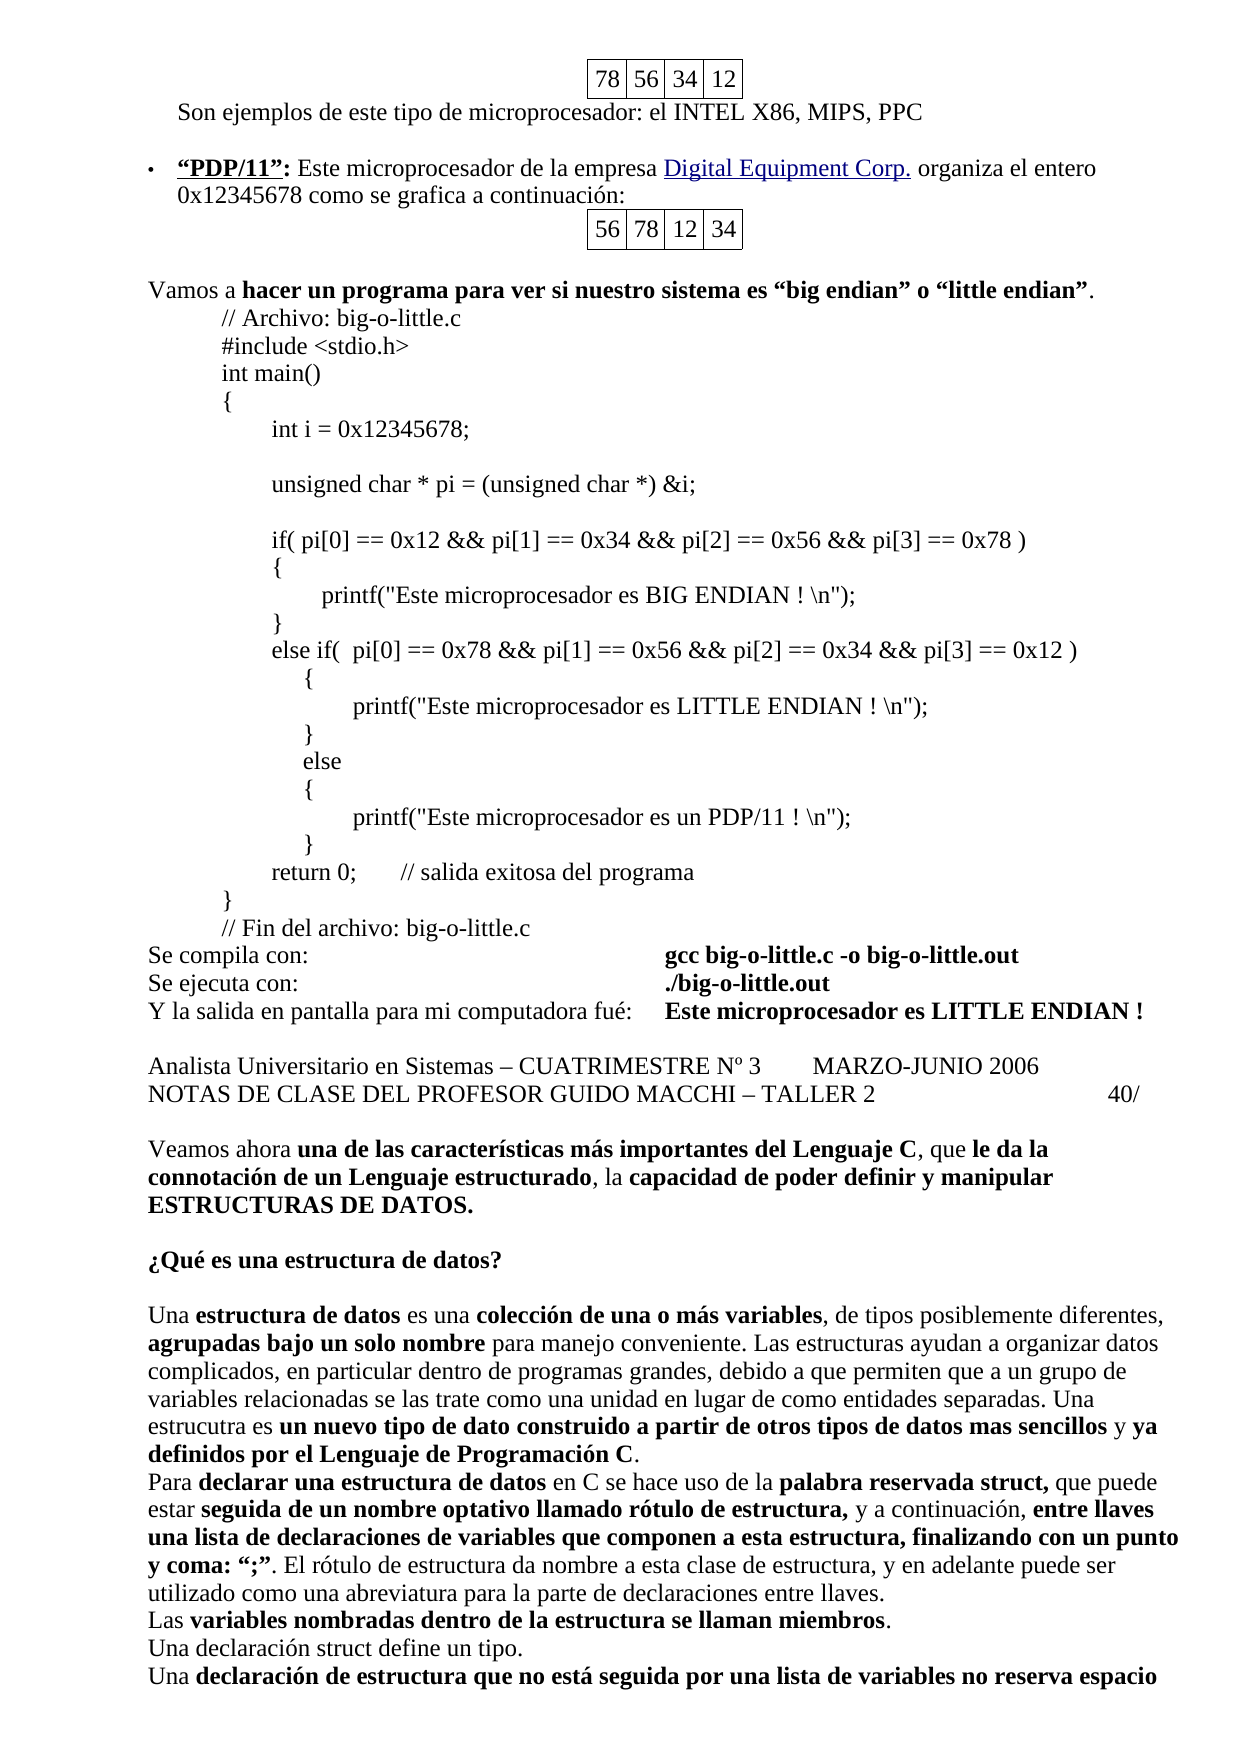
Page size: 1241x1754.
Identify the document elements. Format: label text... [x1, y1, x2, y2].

table_header 78 [588, 60, 626, 98]
list “PDP/11”: Este microprocesador de la empresa Digital Equipment Corp. organiza el entero 0x12345678 como se grafica a continuación: [148, 154, 1181, 209]
text } [148, 831, 1181, 858]
text // Archivo: big-o-little.c [148, 304, 1181, 332]
table_header 34 [704, 210, 742, 249]
text #include <stdio.h> [148, 332, 1181, 359]
list Son ejemplos de este tipo de microprocesador: el INTEL X86, MIPS, PPC [148, 98, 1181, 126]
table_header 56 [627, 60, 664, 98]
text Y la salida en pantalla para mi computadora fué: Este microprocesador es LITTLE ENDIAN ! [148, 997, 1181, 1024]
text { [148, 775, 1181, 803]
text int main() [148, 359, 1181, 387]
text } [148, 886, 1181, 914]
text Analista Universitario en Sistemas – CUATRIMESTRE Nº 3 MARZO-JUNIO 2006 [148, 1052, 1181, 1080]
table_header 56 [588, 210, 626, 249]
text unsigned char * pi = (unsigned char *) &i; [148, 470, 1181, 498]
text Se ejecuta con: ./big-o-little.out [148, 969, 1181, 997]
text { [148, 664, 1181, 692]
text Una estructura de datos es una colección de una o más variables, de tipos posiblemente diferentes, agrupadas bajo un solo nombre para manejo conveniente. Las estructuras ayudan a organizar datos complicados, en particular dentro de programas grandes, debido a que permiten que a un grupo de variables relacionadas se las trate como una unidad en lugar de como entidades separadas. Una estrucutra es un nuevo tipo de dato construido a partir de otros tipos de datos mas sencillos y ya definidos por el Lenguaje de Programación C. [148, 1302, 1181, 1468]
text printf("Este microprocesador es un PDP/11 ! \n"); [148, 803, 1181, 831]
text Veamos ahora una de las características más importantes del Lenguaje C, que le da la connotación de un Lenguaje estructurado, la capacidad de poder definir y manipular ESTRUCTURAS DE DATOS. [148, 1135, 1181, 1218]
text Una declaración de estructura que no está seguida por una lista de variables no reserva espacio [148, 1662, 1181, 1689]
text Para declarar una estructura de datos en C se hace uso de la palabra reservada struct, que puede estar seguida de un nombre optativo llamado rótulo de estructura, y a continuación, entre llaves una lista de declaraciones de variables que componen a esta estructura, finalizando con un punto y coma: “;”. El rótulo de estructura da nombre a esta clase de estructura, y en adelante puede ser utilizado como una abreviatura para la parte de declaraciones entre llaves. [148, 1468, 1181, 1606]
table_header 78 [627, 210, 664, 249]
text if( pi[0] == 0x12 && pi[1] == 0x34 && pi[2] == 0x56 && pi[3] == 0x78 ) [148, 526, 1181, 553]
table_header 12 [704, 60, 742, 98]
table_header 34 [665, 60, 703, 98]
text printf("Este microprocesador es BIG ENDIAN ! \n"); [148, 581, 1181, 609]
text else [148, 747, 1181, 775]
text Las variables nombradas dentro de la estructura se llaman miembros. [148, 1606, 1181, 1634]
text { [148, 553, 1181, 581]
text { [148, 387, 1181, 415]
text printf("Este microprocesador es LITTLE ENDIAN ! \n"); [148, 692, 1181, 720]
text Se compila con: gcc big-o-little.c -o big-o-little.out [148, 941, 1181, 969]
text else if( pi[0] == 0x78 && pi[1] == 0x56 && pi[2] == 0x34 && pi[3] == 0x12 ) [148, 637, 1181, 664]
table_header 12 [665, 210, 703, 249]
text int i = 0x12345678; [148, 415, 1181, 443]
text } [148, 720, 1181, 747]
text Vamos a hacer un programa para ver si nuestro sistema es “big endian” o “little endian”. [148, 276, 1181, 304]
text ¿Qué es una estructura de datos? [148, 1246, 1181, 1274]
text Una declaración struct define un tipo. [148, 1634, 1181, 1662]
text return 0; // salida exitosa del programa [148, 858, 1181, 886]
text NOTAS DE CLASE DEL PROFESOR GUIDO MACCHI – TALLER 2 40/ [148, 1080, 1181, 1108]
text } [148, 609, 1181, 637]
text // Fin del archivo: big-o-little.c [148, 914, 1181, 941]
